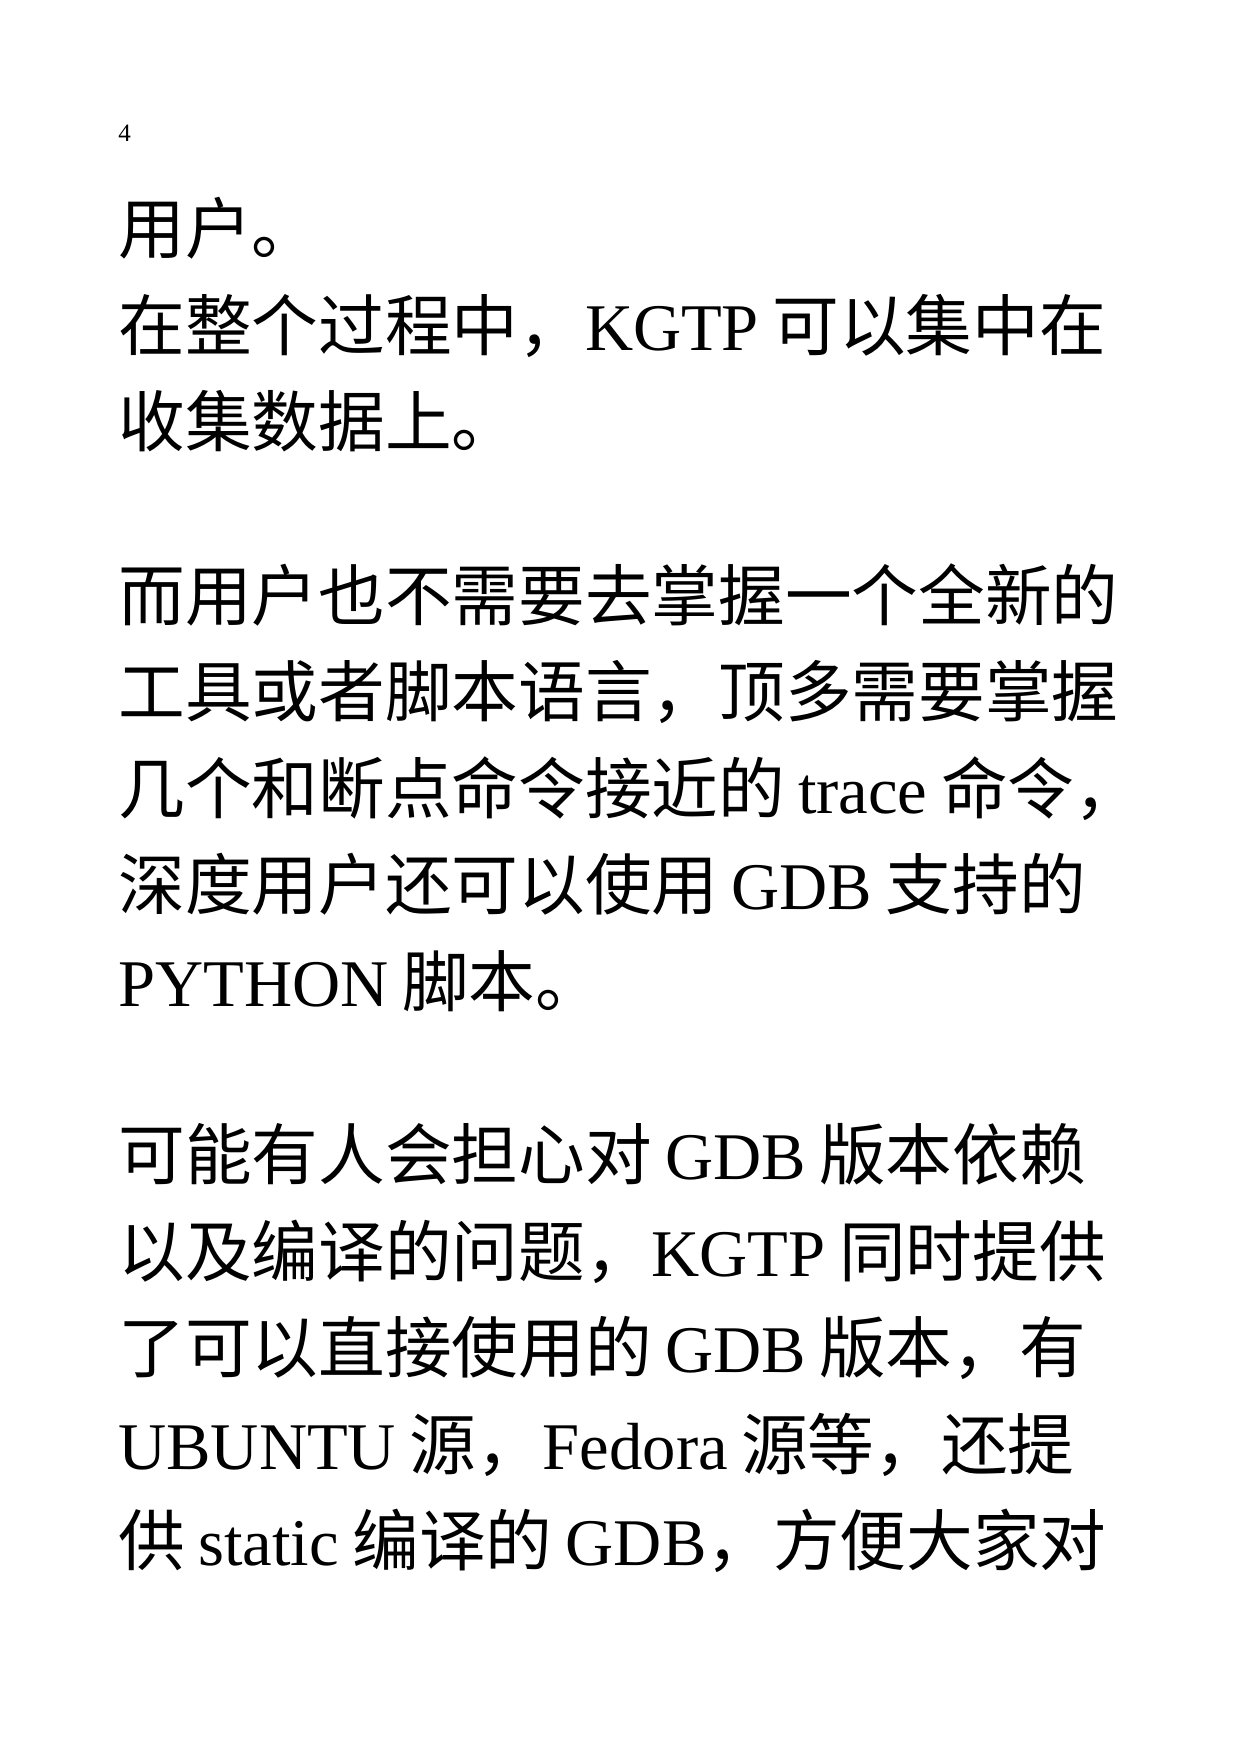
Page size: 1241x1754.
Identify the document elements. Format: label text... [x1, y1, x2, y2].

text 而用户也不需要去掌握一个全新的工具或者脚本语言，顶多需要掌握几个和断点命令接近的trace命令，深度用户还可以使用GDB支持的PYTHON脚本。 [118, 543, 1122, 1026]
text 用户。 [118, 176, 1122, 273]
text 可能有人会担心对GDB版本依赖以及编译的问题，KGTP同时提供了可以直接使用的GDB版本，有UBUNTU源，Fedora源等，还提供static编译的GDB，方便大家对 [118, 1102, 1122, 1585]
text 在整个过程中，KGTP可以集中在收集数据上。 [118, 273, 1122, 466]
